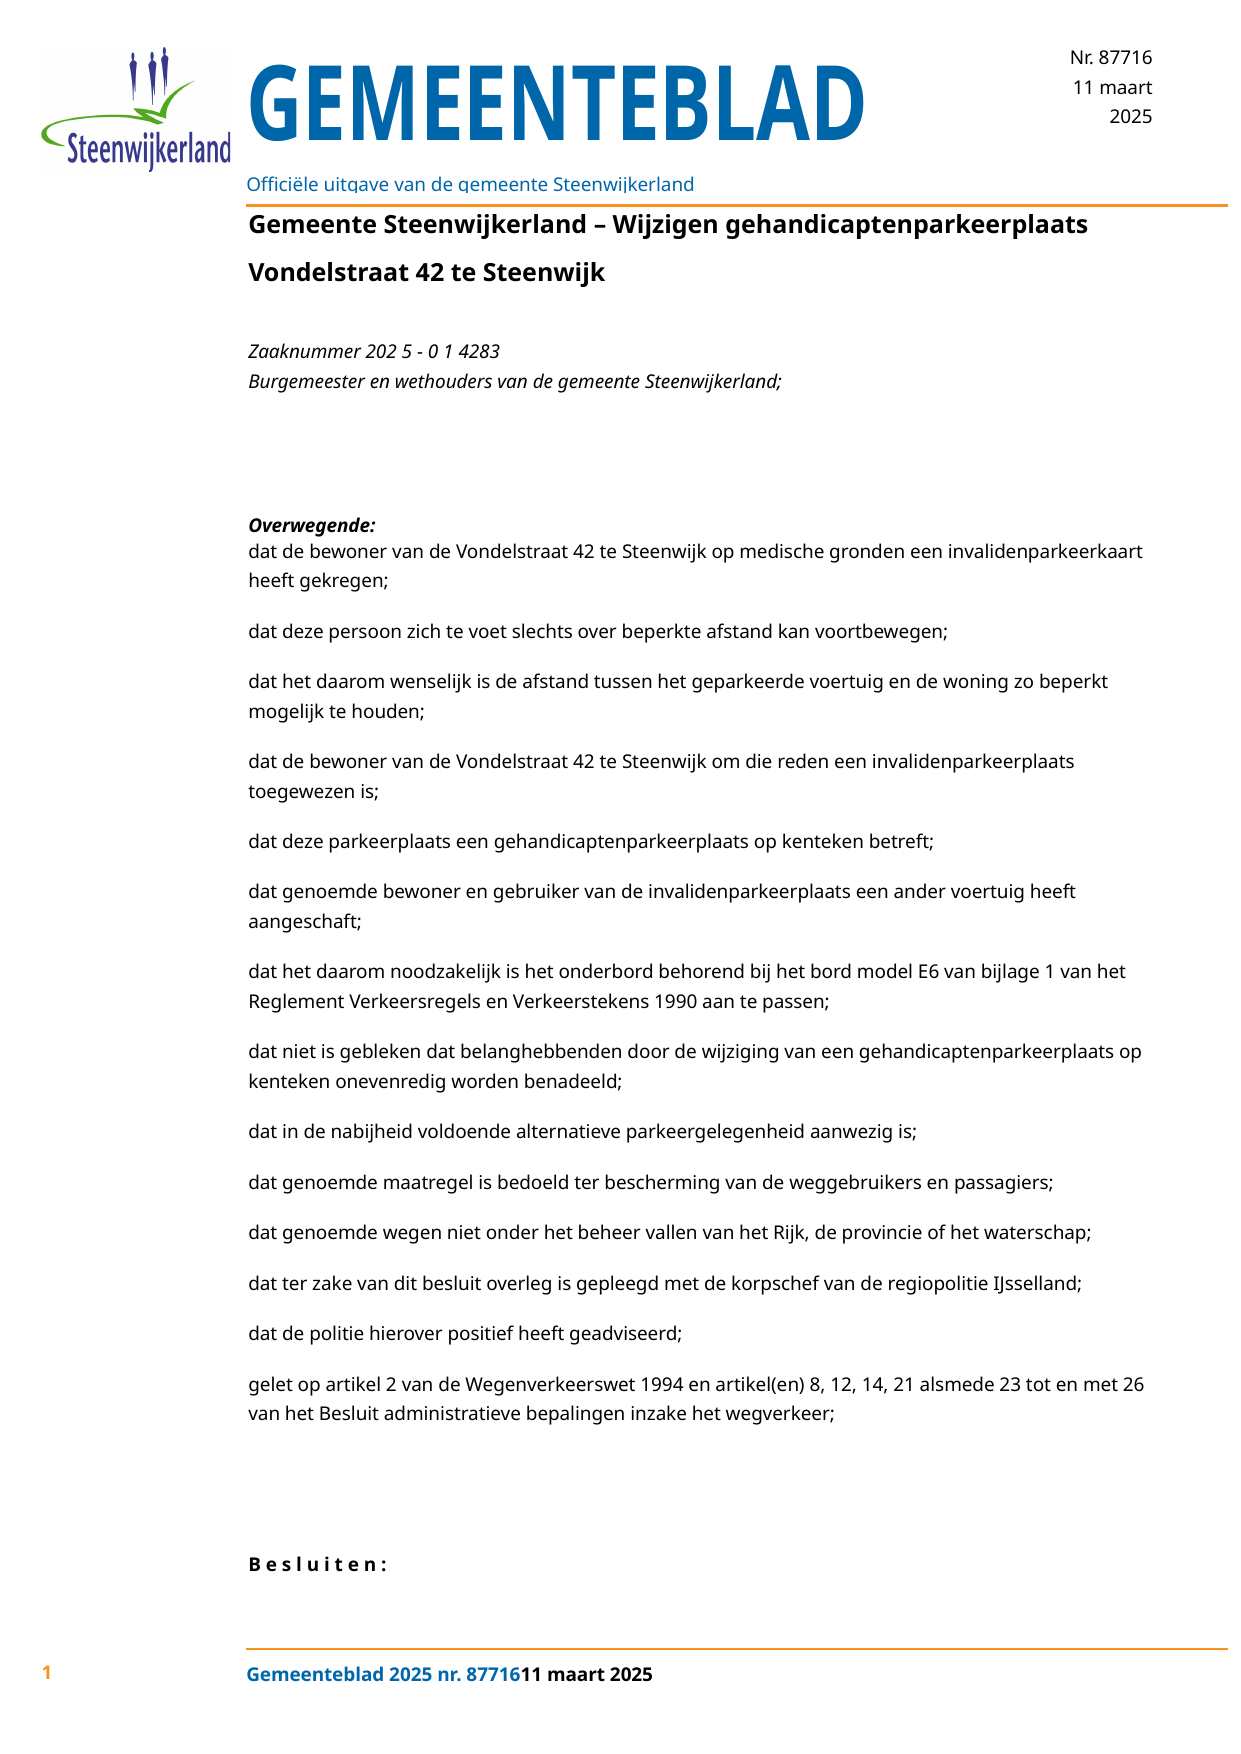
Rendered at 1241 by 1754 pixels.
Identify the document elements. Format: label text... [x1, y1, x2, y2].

text Burgemeester en wethouders van de gemeente Steenwijkerland; [248, 368, 1152, 394]
text dat genoemde bewoner en gebruiker van de invalidenparkeerplaats een ander voertuig heeft aangeschaft; [248, 879, 1152, 934]
text Zaaknummer 202 5 - 0 1 4283 [248, 339, 1152, 364]
text dat genoemde maatregel is bedoeld ter bescherming van de weggebruikers en passagiers; [248, 1169, 1152, 1195]
text dat deze persoon zich te voet slechts over beperkte afstand kan voortbewegen; [248, 618, 1152, 644]
picture [41, 47, 231, 172]
text dat ter zake van dit besluit overleg is gepleegd met de korpschef van de regiopolitie IJsselland; [248, 1270, 1152, 1296]
text dat de bewoner van de Vondelstraat 42 te Steenwijk om die reden een invalidenparkeerplaats toegewezen is; [248, 748, 1152, 804]
text dat genoemde wegen niet onder het beheer vallen van het Rijk, de provincie of het waterschap; [248, 1219, 1152, 1245]
text dat deze parkeerplaats een gehandicaptenparkeerplaats op kenteken betreft; [248, 828, 1152, 854]
text Gemeente Steenwijkerland – Wijzigen gehandicaptenparkeerplaats Vondelstraat 42 te Steenwijk [248, 207, 1152, 288]
text dat de politie hierover positief heeft geadviseerd; [248, 1320, 1152, 1346]
text Overwegende: [248, 512, 1152, 538]
text dat het daarom wenselijk is de afstand tussen het geparkeerde voertuig en de woning zo beperkt mogelijk te houden; [248, 668, 1152, 724]
text dat niet is gebleken dat belanghebbenden door de wijziging van een gehandicaptenparkeerplaats op kenteken onevenredig worden benadeeld; [248, 1039, 1152, 1094]
text dat de bewoner van de Vondelstraat 42 te Steenwijk op medische gronden een invalidenparkeerkaart heeft gekregen; [248, 538, 1152, 593]
text B e s l u i t e n : [248, 1552, 1152, 1577]
text dat in de nabijheid voldoende alternatieve parkeergelegenheid aanwezig is; [248, 1119, 1152, 1144]
text gelet op artikel 2 van de Wegenverkeerswet 1994 en artikel(en) 8, 12, 14, 21 alsmede 23 tot en met 26 van het Besluit administratieve bepalingen inzake het wegverkeer; [248, 1371, 1152, 1426]
text dat het daarom noodzakelijk is het onderbord behorend bij het bord model E6 van bijlage 1 van het Reglement Verkeersregels en Verkeerstekens 1990 aan te passen; [248, 959, 1152, 1014]
